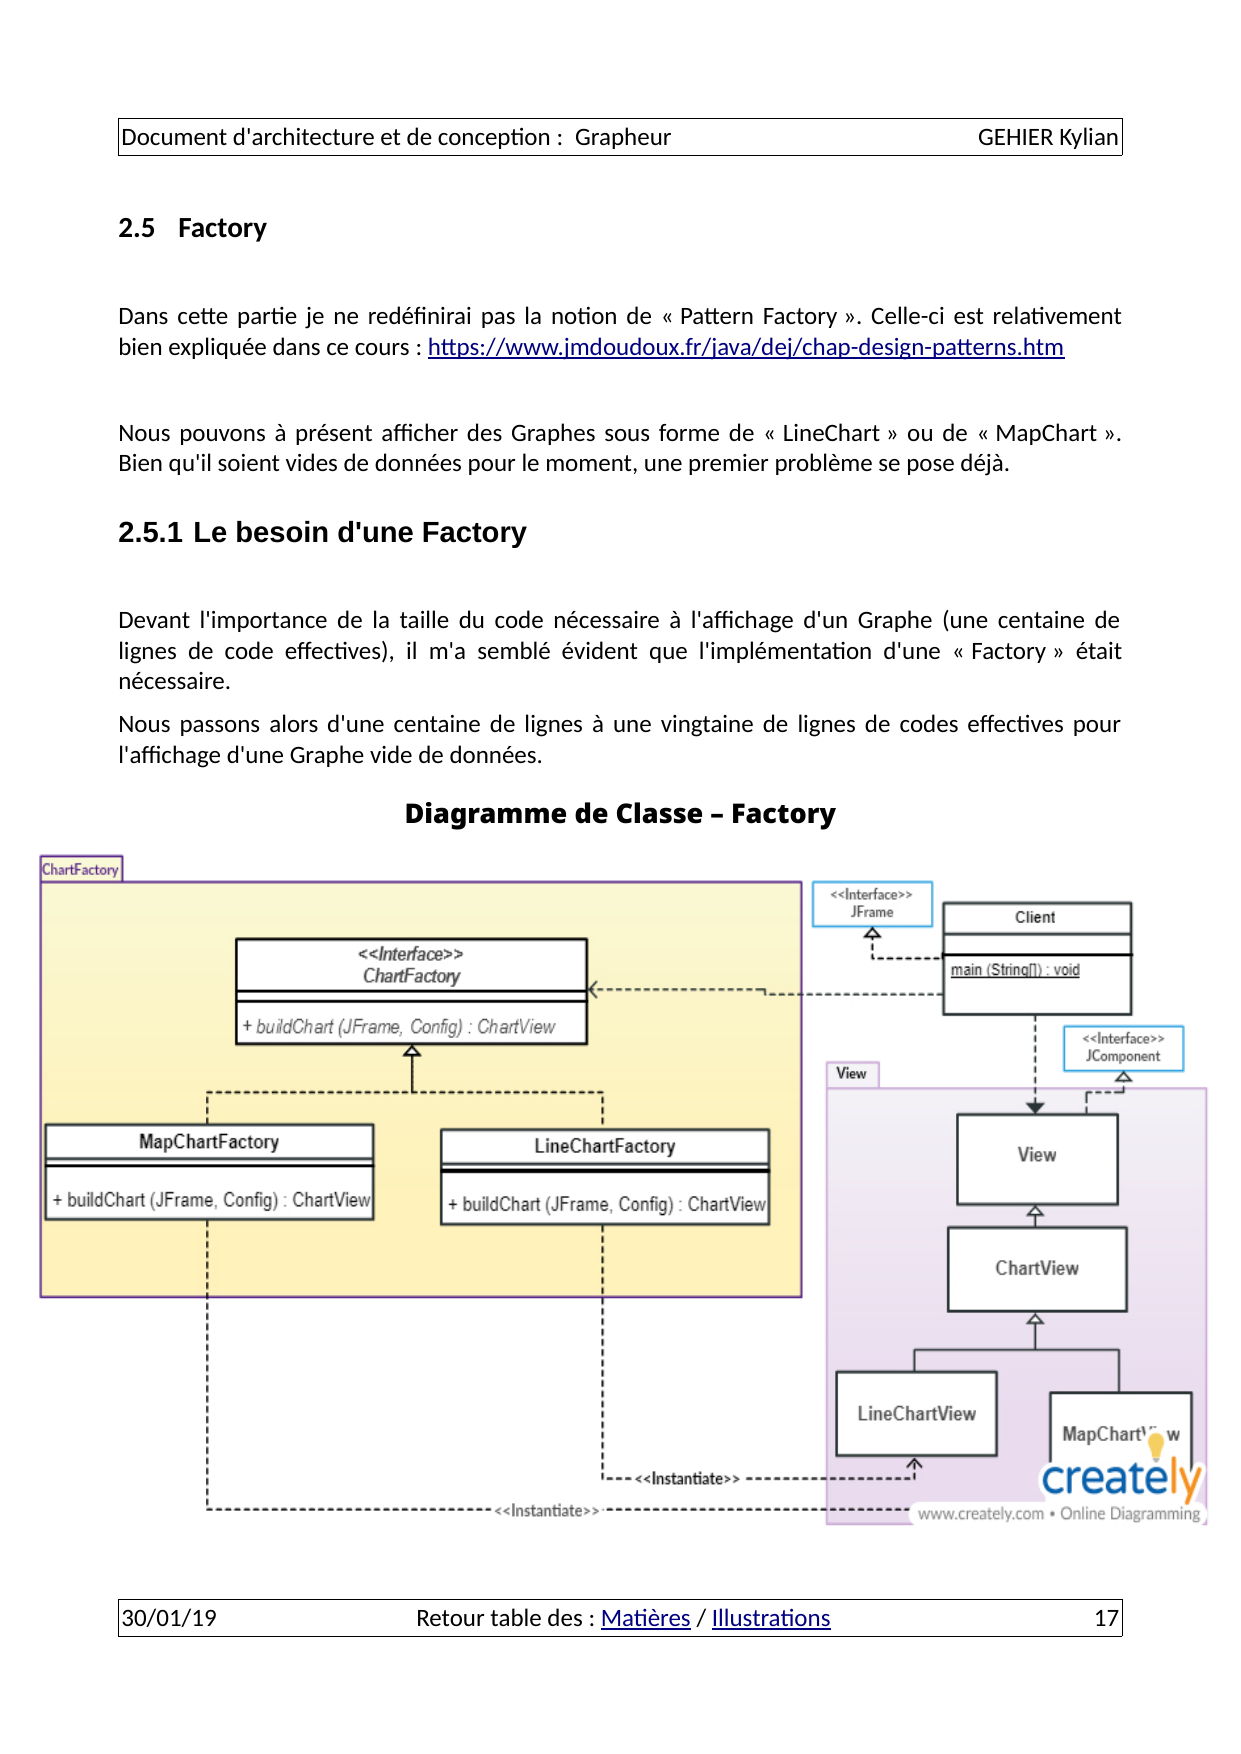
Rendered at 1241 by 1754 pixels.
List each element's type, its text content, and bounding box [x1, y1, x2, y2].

text Nous pouvons à présent afficher des Graphes sous forme de « LineChart » ou de « MapChart ». Bien qu'il soient vides de données pour le moment, une premier problème se pose déjà. [118, 417, 1122, 478]
picture [29, 843, 1219, 1537]
text Nous passons alors d'une centaine de lignes à une vingtaine de lignes de codes effectives pour l'affichage d'une Graphe vide de données. [118, 708, 1122, 769]
subtitle 2.5 Factory [118, 209, 1122, 245]
subtitle 2.5.1 Le besoin d'une Factory [118, 515, 1122, 549]
text Dans cette partie je ne redéfinirai pas la notion de « Pattern Factory ». Celle-ci est relativement bien expliquée dans ce cours : https://www.jmdoudoux.fr/java/dej/chap-design-patterns.htm [118, 300, 1122, 361]
text Devant l'importance de la taille du code nécessaire à l'affichage d'un Graphe (une centaine de lignes de code effectives), il m'a semblé évident que l'implémentation d'une « Factory » était nécessaire. [118, 604, 1122, 696]
text Diagramme de Classe – Factory [118, 794, 1122, 831]
